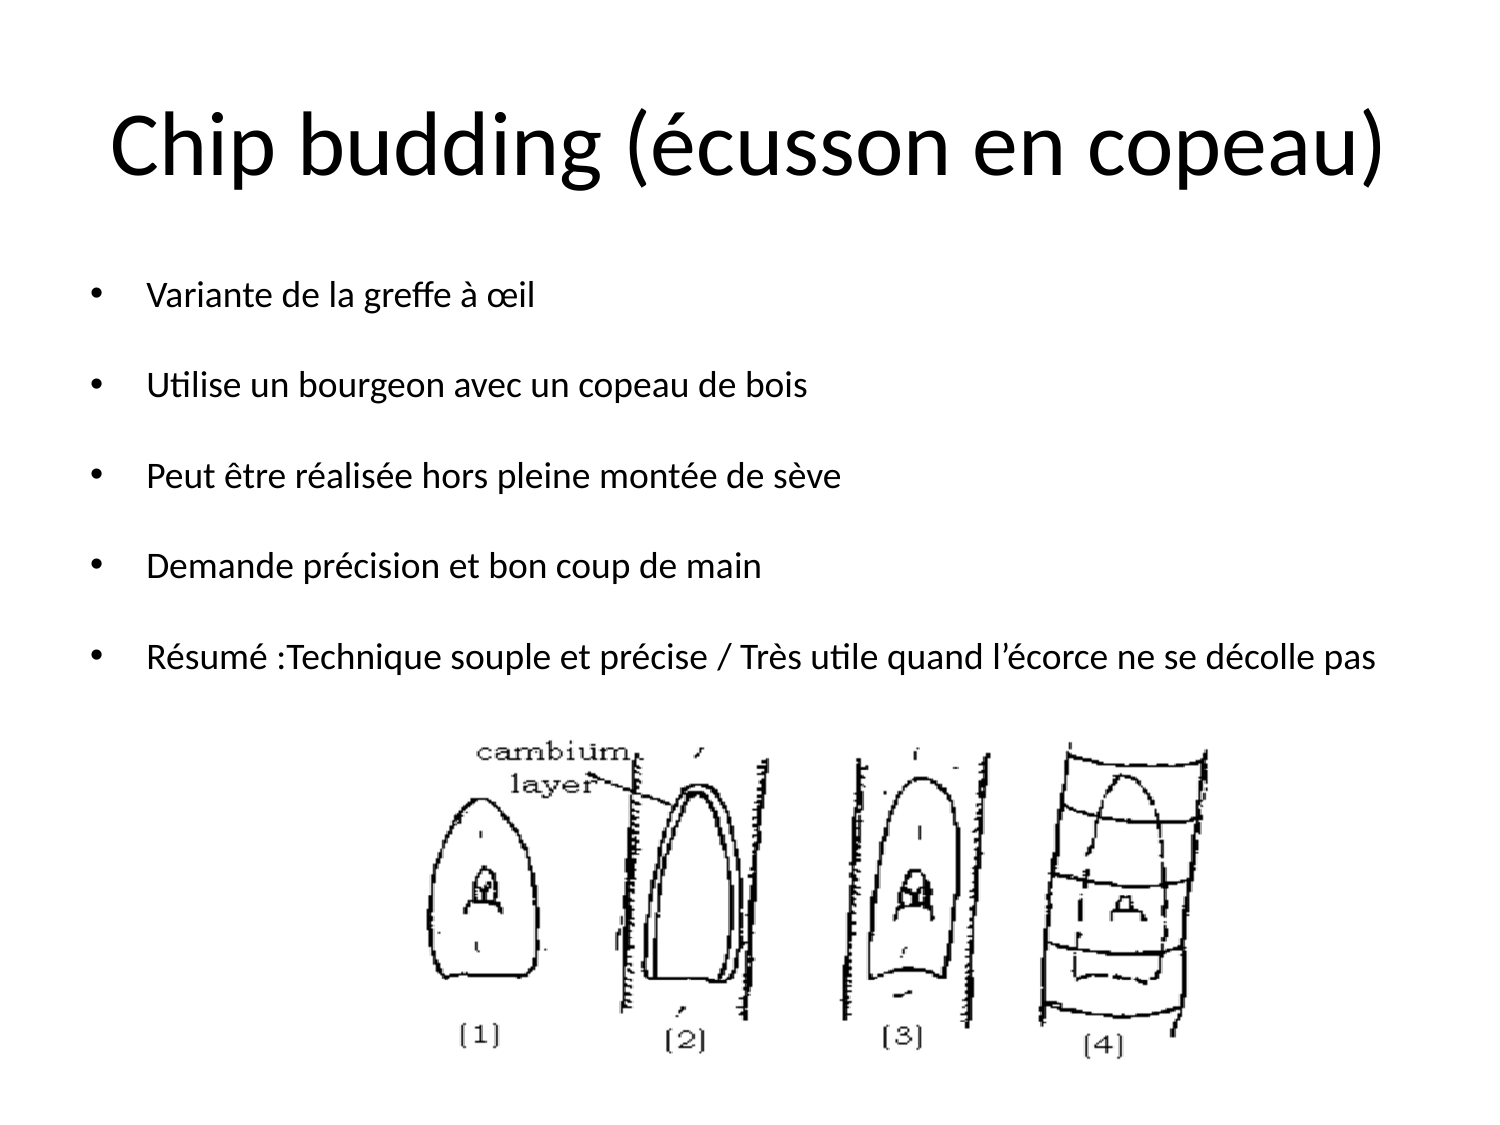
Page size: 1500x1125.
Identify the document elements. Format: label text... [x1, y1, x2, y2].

title Chip budding (écusson en copeau) [75, 45, 1425, 233]
picture [413, 728, 1245, 1063]
list Variante de la greffe à œil Utilise un bourgeon avec un copeau de bois Peut être réalisée hors pleine montée de sève Demande précision et bon coup de main Résumé :Technique souple et précise / Très utile quand l’écorce ne se décolle pas [75, 262, 1425, 1005]
